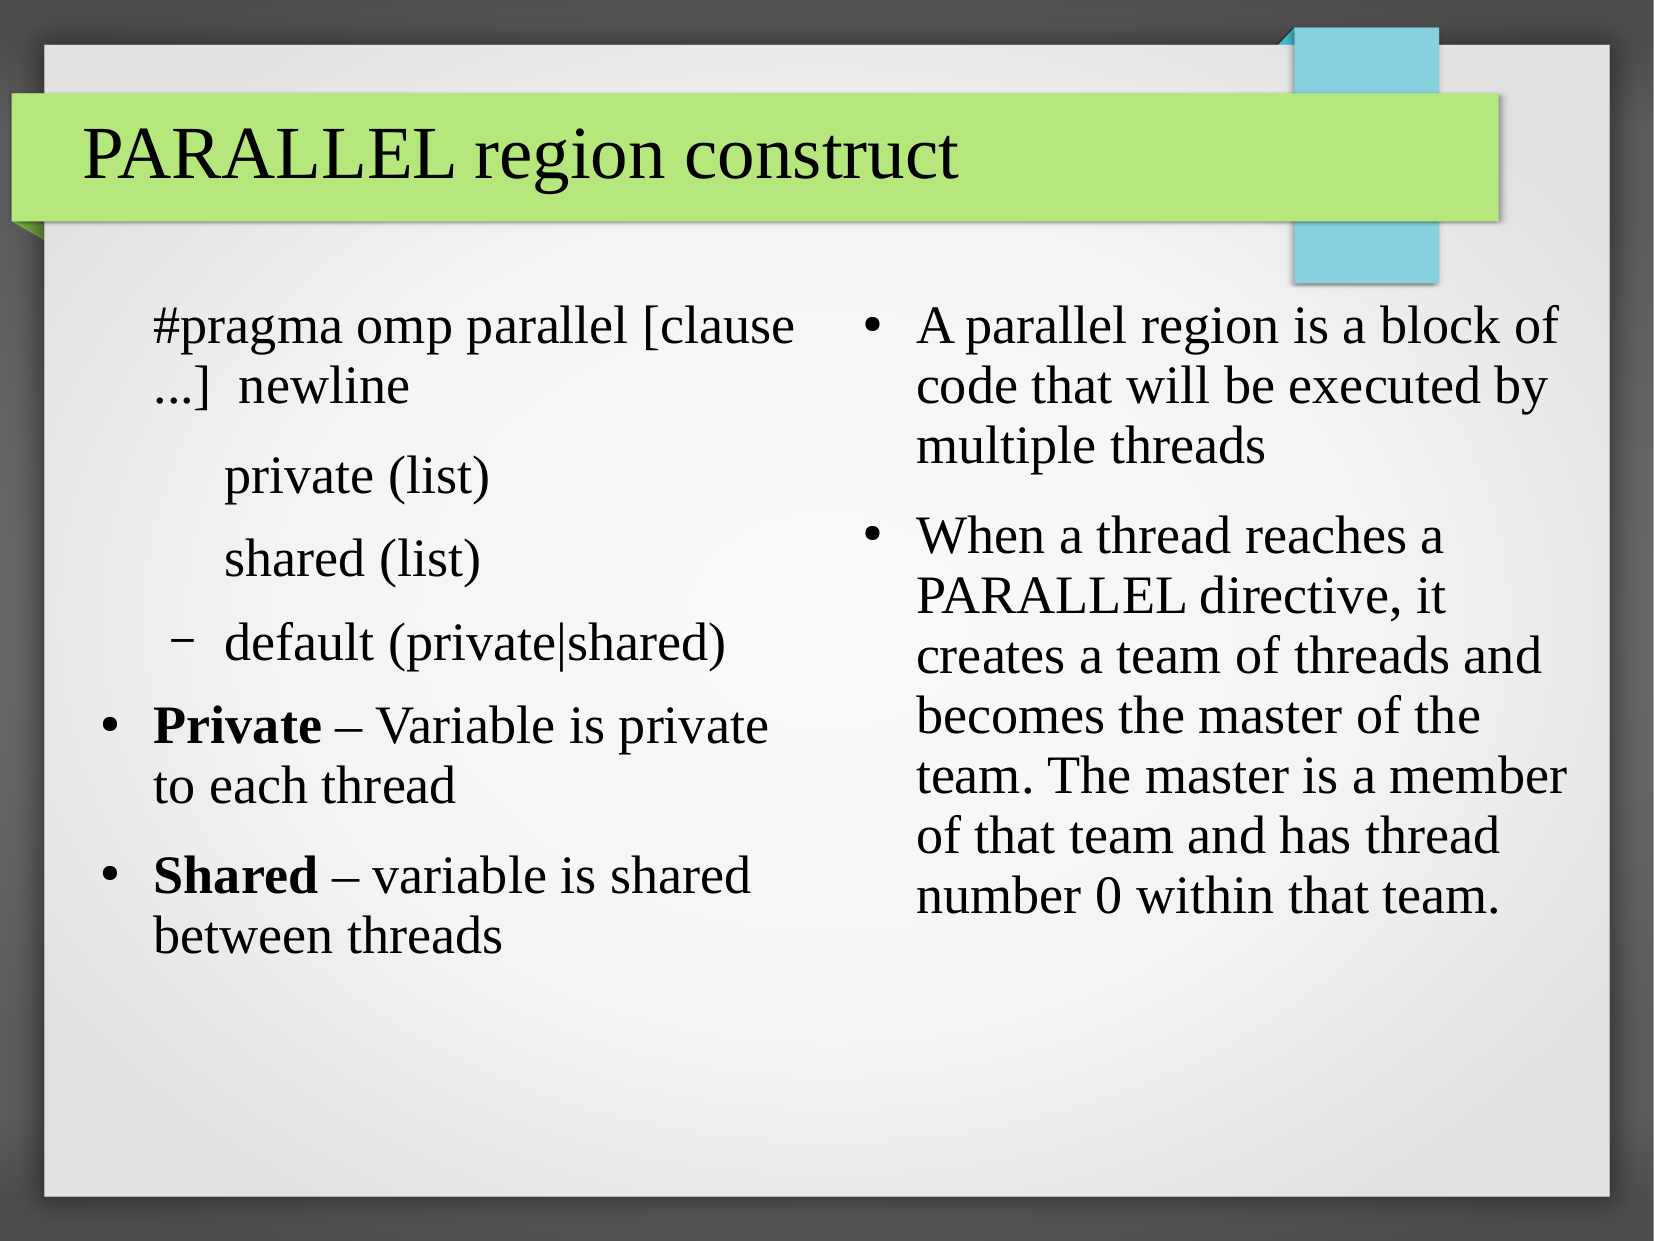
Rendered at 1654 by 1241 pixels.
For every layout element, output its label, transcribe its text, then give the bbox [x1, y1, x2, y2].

picture [0, 0, 1654, 1241]
title PARALLEL region construct [82, 94, 1264, 213]
list #pragma omp parallel [clause ...] newline private (list) shared (list) default (private|shared) Private – Variable is private to each thread Shared – variable is shared between threads [82, 295, 809, 1015]
list A parallel region is a block of code that will be executed by multiple threads When a thread reaches a PARALLEL directive, it creates a team of threads and becomes the master of the team. The master is a member of that team and has thread number 0 within that team. [845, 295, 1572, 1015]
